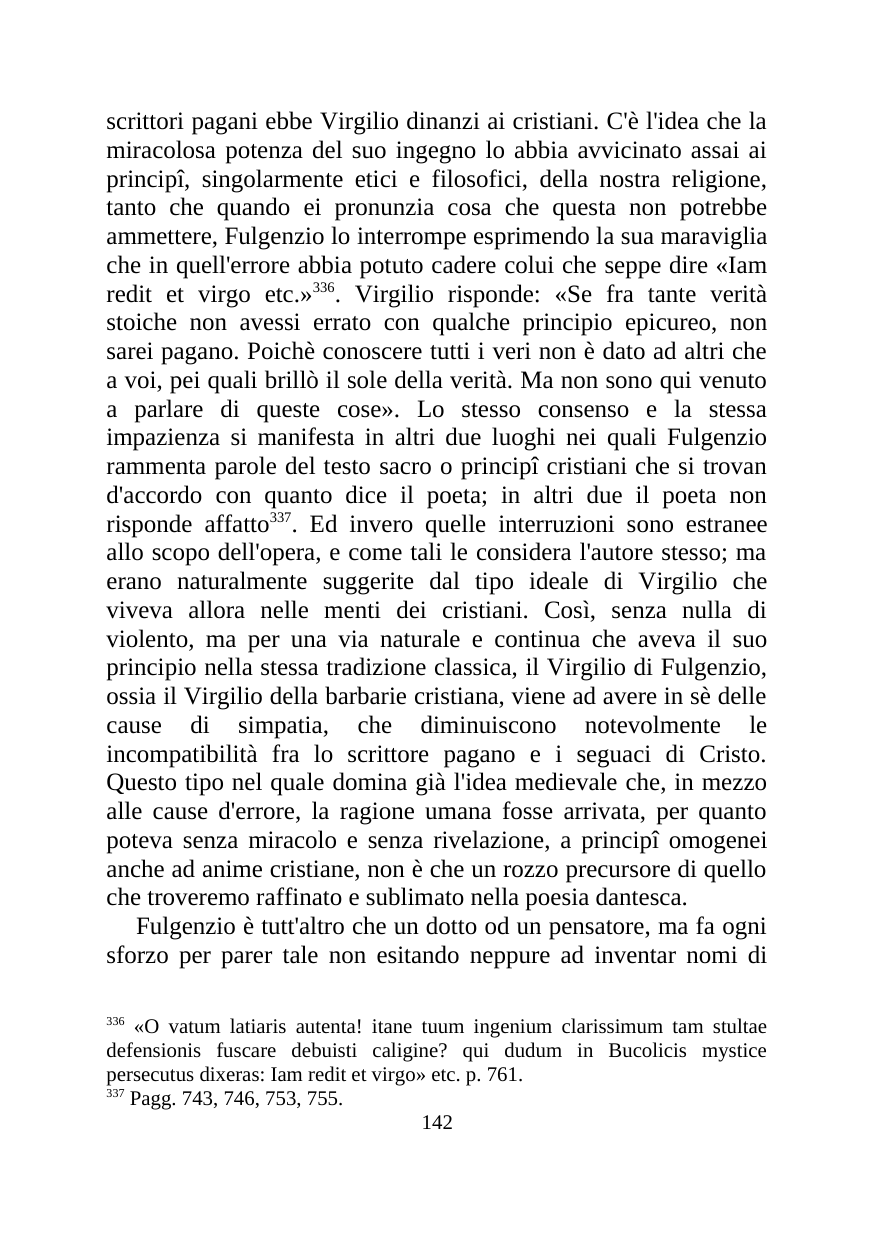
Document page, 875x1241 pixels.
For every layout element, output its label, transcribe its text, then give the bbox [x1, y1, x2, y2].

text Pagg. 743, 746, 753, 755. [106, 1086, 768, 1110]
text Fulgenzio è tutt'altro che un dotto od un pensatore, ma fa ogni sforzo per parer tale non esitando neppure ad inventar nomi di [106, 911, 768, 969]
text scrittori pagani ebbe Virgilio dinanzi ai cristiani. C'è l'idea che la miracolosa potenza del suo ingegno lo abbia avvicinato assai ai principî, singolarmente etici e filosofici, della nostra religione, tanto che quando ei pronunzia cosa che questa non potrebbe ammettere, Fulgenzio lo interrompe esprimendo la sua maraviglia che in quell'errore abbia potuto cadere colui che seppe dire «Iam redit et virgo etc.». Virgilio risponde: «Se fra tante verità stoiche non avessi errato con qualche principio epicureo, non sarei pagano. Poichè conoscere tutti i veri non è dato ad altri che a voi, pei quali brillò il sole della verità. Ma non sono qui venuto a parlare di queste cose». Lo stesso consenso e la stessa impazienza si manifesta in altri due luoghi nei quali Fulgenzio rammenta parole del testo sacro o principî cristiani che si trovan d'accordo con quanto dice il poeta; in altri due il poeta non risponde affatto. Ed invero quelle interruzioni sono estranee allo scopo dell'opera, e come tali le considera l'autore stesso; ma erano naturalmente suggerite dal tipo ideale di Virgilio che viveva allora nelle menti dei cristiani. Così, senza nulla di violento, ma per una via naturale e continua che aveva il suo principio nella stessa tradizione classica, il Virgilio di Fulgenzio, ossia il Virgilio della barbarie cristiana, viene ad avere in sè delle cause di simpatia, che diminuiscono notevolmente le incompatibilità fra lo scrittore pagano e i seguaci di Cristo. Questo tipo nel quale domina già l'idea medievale che, in mezzo alle cause d'errore, la ragione umana fosse arrivata, per quanto poteva senza miracolo e senza rivelazione, a principî omogenei anche ad anime cristiane, non è che un rozzo precursore di quello che troveremo raffinato e sublimato nella poesia dantesca. [106, 106, 768, 911]
text «O vatum latiaris autenta! itane tuum ingenium clarissimum tam stultae defensionis fuscare debuisti caligine? qui dudum in Bucolicis mystice persecutus dixeras: Iam redit et virgo» etc. p. 761. [106, 1014, 768, 1086]
